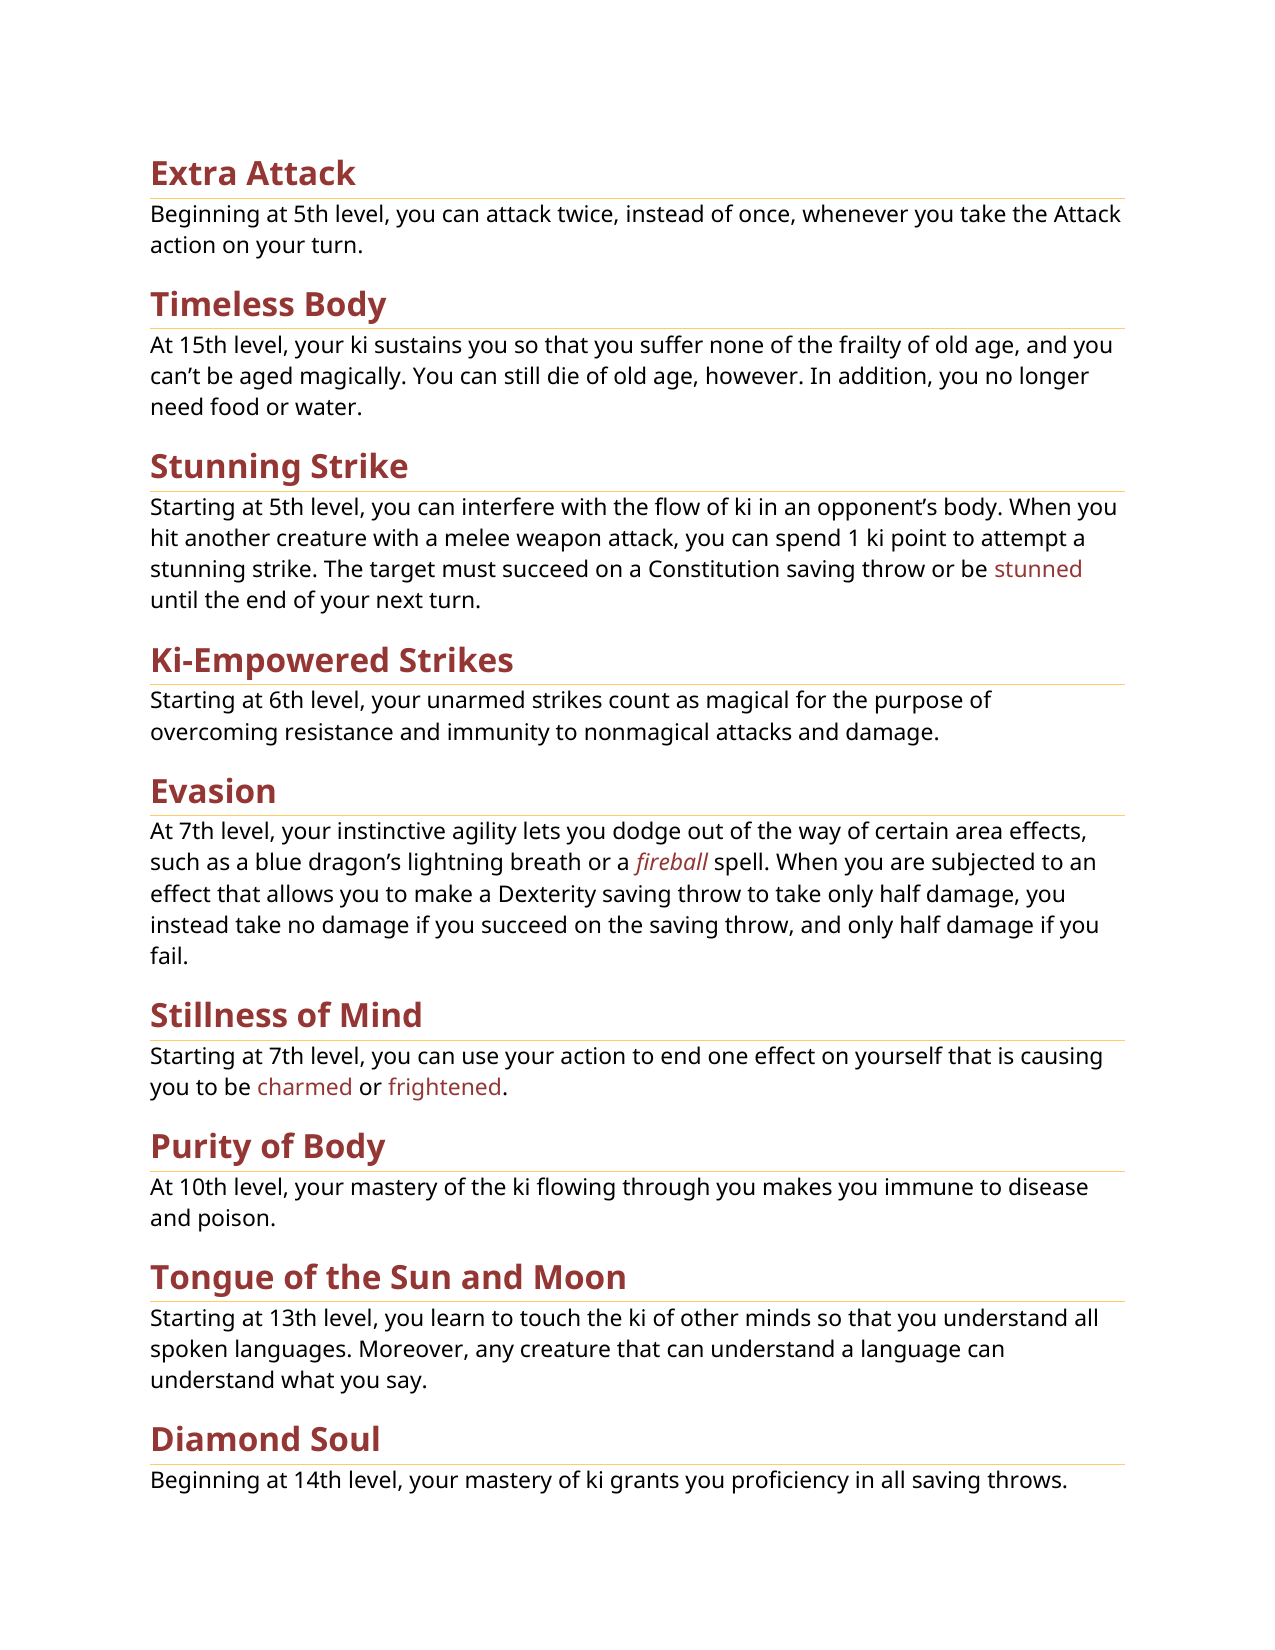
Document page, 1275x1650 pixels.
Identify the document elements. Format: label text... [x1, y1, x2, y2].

text Starting at 13th level, you learn to touch the ki of other minds so that you understand all spoken languages. Moreover, any creature that can understand a language can understand what you say. [150, 1302, 1125, 1395]
subtitle Stillness of Mind [150, 992, 1125, 1040]
text Starting at 7th level, you can use your action to end one effect on yourself that is causing you to be charmed or frightened. [150, 1041, 1125, 1102]
text Starting at 6th level, your unarmed strikes count as magical for the purpose of overcoming resistance and immunity to nonmagical attacks and damage. [150, 685, 1125, 747]
text Starting at 5th level, you can interfere with the flow of ki in an opponent’s body. When you hit another creature with a melee weapon attack, you can spend 1 ki point to attempt a stunning strike. The target must succeed on a Constitution saving throw or be stunned until the end of your next turn. [150, 492, 1125, 616]
subtitle Tongue of the Sun and Moon [150, 1254, 1125, 1301]
text At 15th level, your ki sustains you so that you suffer none of the frailty of old age, and you can’t be aged magically. You can still die of old age, however. In addition, you no longer need food or water. [150, 329, 1125, 422]
text Beginning at 5th level, you can attack twice, instead of once, whenever you take the Attack action on your turn. [150, 199, 1125, 260]
subtitle Stunning Strike [150, 443, 1125, 491]
subtitle Ki-Empowered Strikes [150, 637, 1125, 684]
subtitle Evasion [150, 767, 1125, 815]
subtitle Timeless Body [150, 281, 1125, 328]
text At 10th level, your mastery of the ki flowing through you makes you immune to disease and poison. [150, 1172, 1125, 1233]
subtitle Purity of Body [150, 1123, 1125, 1171]
subtitle Diamond Soul [150, 1416, 1125, 1464]
text At 7th level, your instinctive agility lets you dodge out of the way of certain area effects, such as a blue dragon’s lightning breath or a fireball spell. When you are subjected to an effect that allows you to make a Dexterity saving throw to take only half damage, you instead take no damage if you succeed on the saving throw, and only half damage if you fail. [150, 816, 1125, 971]
text Beginning at 14th level, your mastery of ki grants you proficiency in all saving throws. [150, 1465, 1125, 1495]
subtitle Extra Attack [150, 150, 1125, 198]
